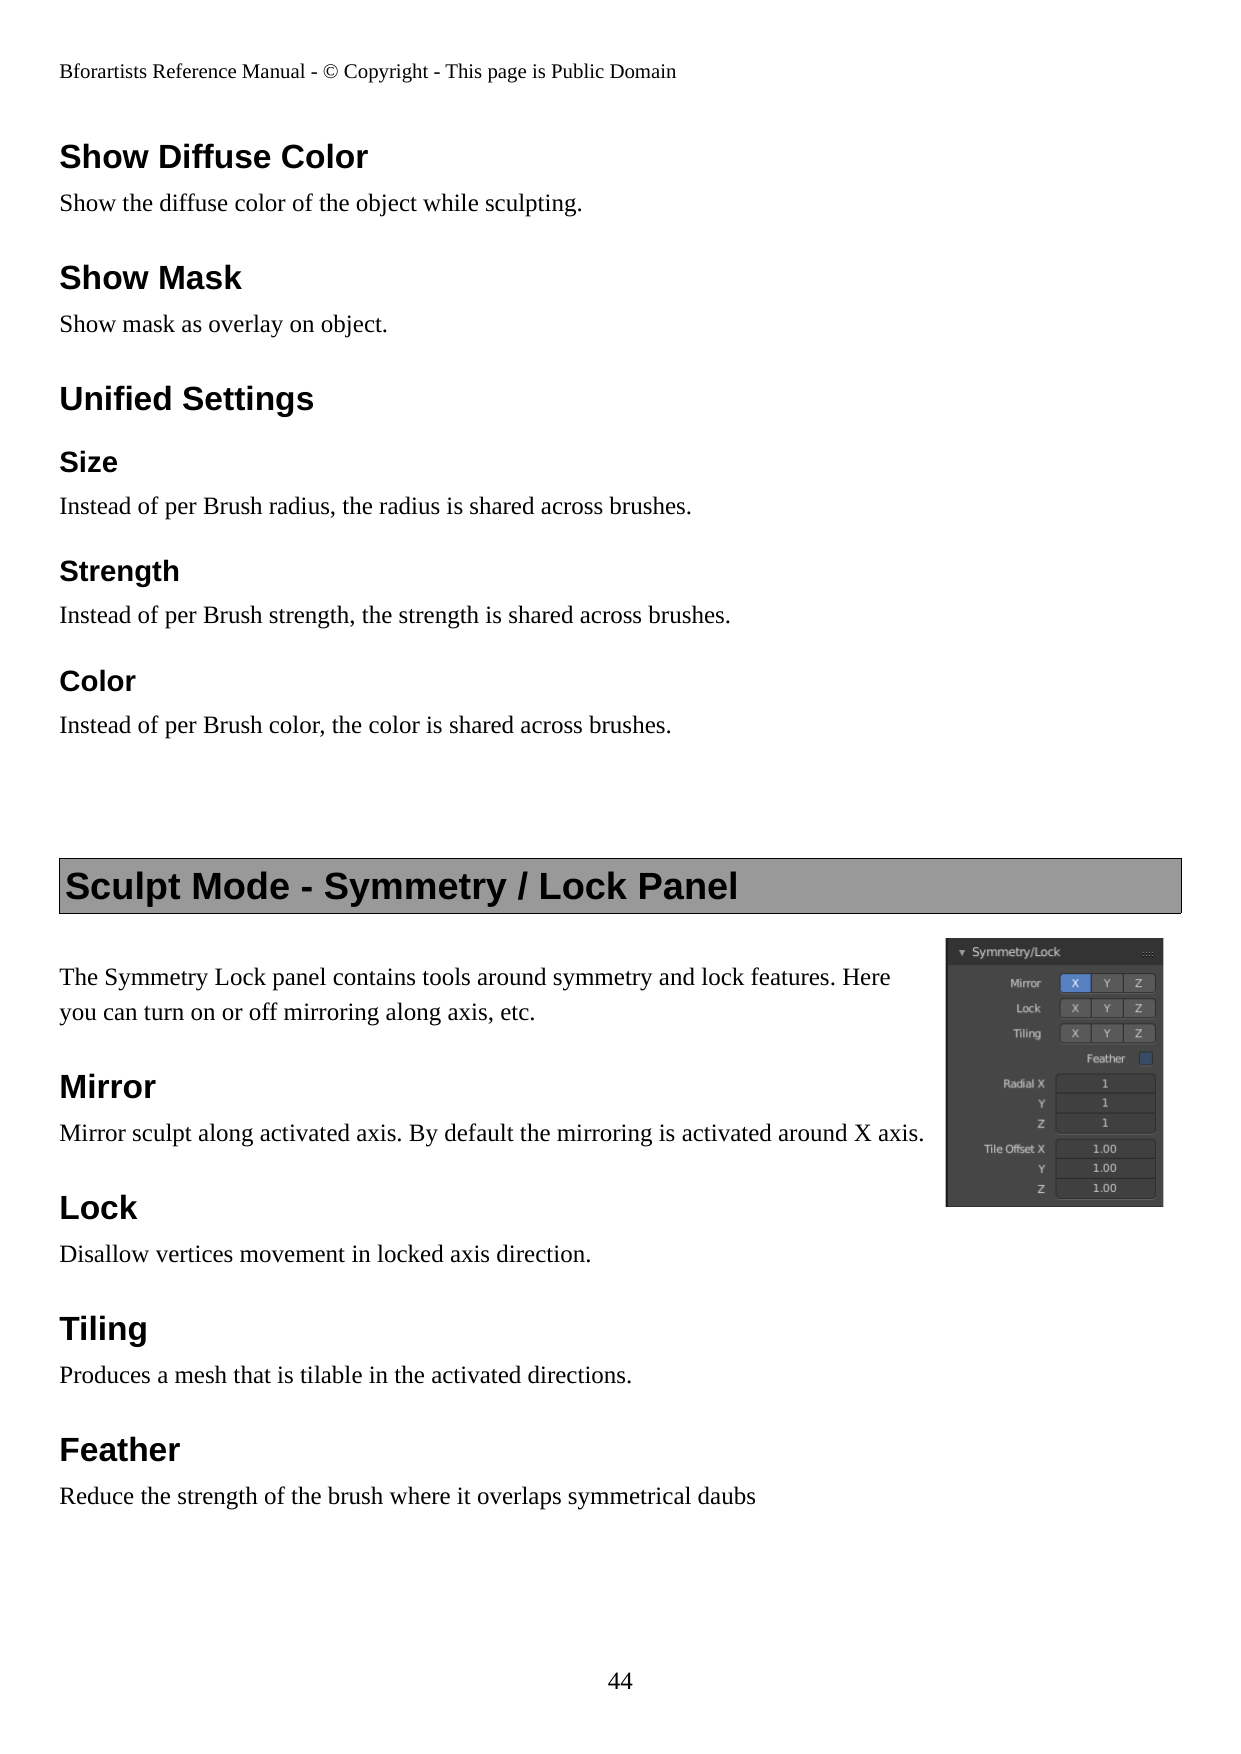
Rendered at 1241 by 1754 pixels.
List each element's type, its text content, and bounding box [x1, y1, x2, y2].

subtitle Show Mask [59, 258, 1181, 296]
subtitle Show Diffuse Color [59, 137, 1181, 175]
text Instead of per Brush radius, the radius is shared across brushes. [59, 491, 1181, 519]
picture [945, 938, 1164, 1207]
text Instead of per Brush strength, the strength is shared across brushes. [59, 601, 1181, 629]
subtitle Tiling [59, 1308, 1181, 1347]
text Show mask as overlay on object. [59, 309, 1181, 338]
subtitle Mirror [59, 1066, 945, 1105]
subtitle Feather [59, 1429, 1181, 1468]
subtitle Size [59, 444, 1181, 478]
text Disallow vertices movement in locked axis direction. [59, 1239, 1181, 1267]
subtitle Unified Settings [59, 379, 1181, 417]
text Instead of per Brush color, the color is shared across brushes. [59, 711, 1181, 739]
text Reduce the strength of the brush where it overlaps symmetrical daubs [59, 1481, 1181, 1509]
subtitle [1164, 1066, 1181, 1105]
table_header Sculpt Mode - Symmetry / Lock Panel [60, 859, 1181, 913]
subtitle Lock [59, 1187, 1181, 1226]
text Mirror sculpt along activated axis. By default the mirroring is activated around X axis. [59, 1118, 945, 1146]
text Produces a mesh that is tilable in the activated directions. [59, 1360, 1181, 1388]
subtitle Strength [59, 554, 1181, 588]
text Show the diffuse color of the object while sculpting. [59, 188, 1181, 217]
text The Symmetry Lock panel contains tools around symmetry and lock features. Here you can turn on or off mirroring along axis, etc. [59, 962, 945, 1025]
subtitle Color [59, 664, 1181, 698]
